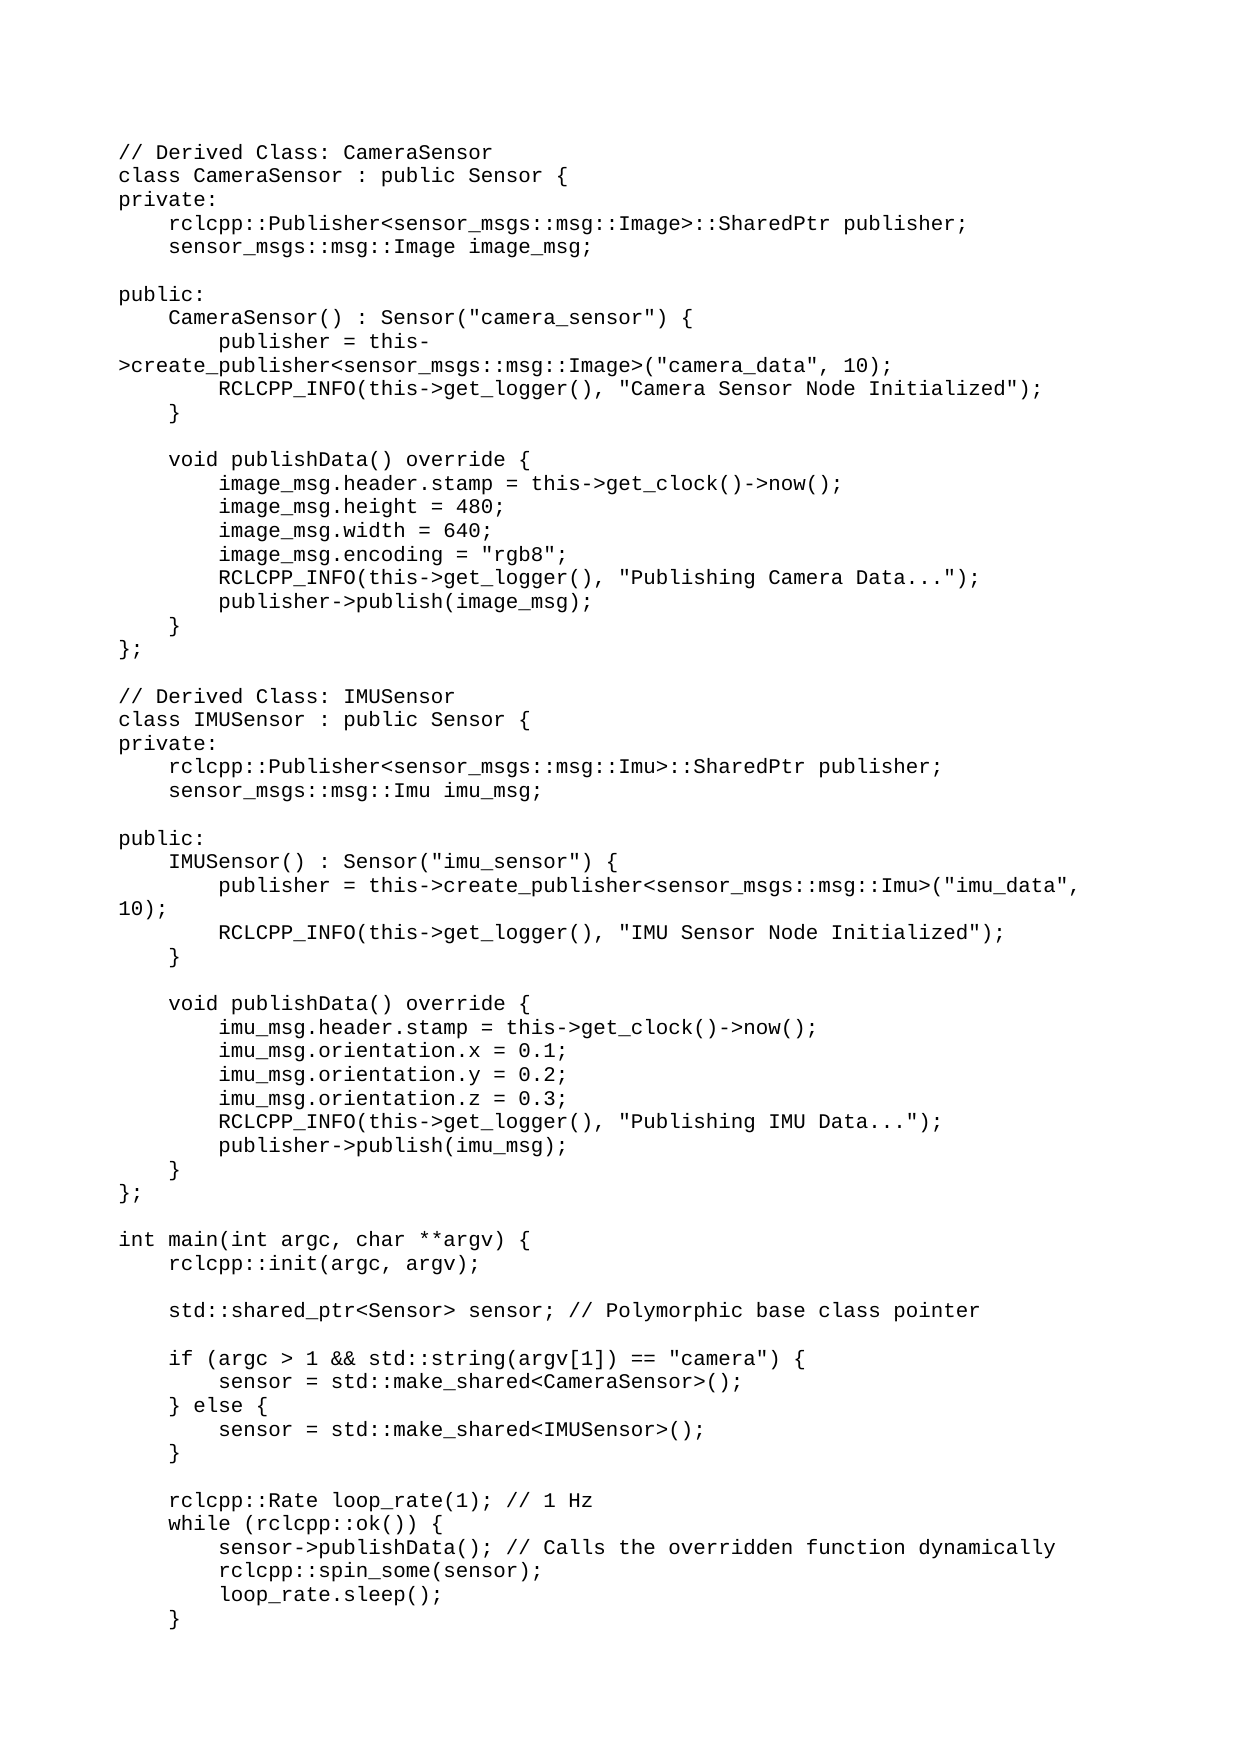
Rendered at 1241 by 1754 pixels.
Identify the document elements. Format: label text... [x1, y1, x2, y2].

text } [118, 615, 1122, 638]
text sensor_msgs::msg::Imu imu_msg; [118, 780, 1122, 804]
text publisher->publish(image_msg); [118, 591, 1122, 615]
text rclcpp::Publisher<sensor_msgs::msg::Imu>::SharedPtr publisher; [118, 757, 1122, 780]
text void publishData() override { [118, 449, 1122, 473]
text int main(int argc, char **argv) { [118, 1229, 1122, 1253]
text while (rclcpp::ok()) { [118, 1513, 1122, 1537]
text CameraSensor() : Sensor("camera_sensor") { [118, 307, 1122, 331]
text imu_msg.orientation.z = 0.3; [118, 1088, 1122, 1111]
text sensor_msgs::msg::Image image_msg; [118, 236, 1122, 260]
text publisher = this->create_publisher<sensor_msgs::msg::Image>("camera_data", 10); [118, 331, 1122, 378]
text public: [118, 827, 1122, 851]
text publisher = this->create_publisher<sensor_msgs::msg::Imu>("imu_data", 10); [118, 875, 1122, 922]
text } [118, 1442, 1122, 1466]
text RCLCPP_INFO(this->get_logger(), "Publishing IMU Data..."); [118, 1111, 1122, 1135]
text class CameraSensor : public Sensor { [118, 165, 1122, 189]
text loop_rate.sleep(); [118, 1584, 1122, 1608]
text RCLCPP_INFO(this->get_logger(), "IMU Sensor Node Initialized"); [118, 922, 1122, 946]
text void publishData() override { [118, 993, 1122, 1017]
text } [118, 1158, 1122, 1182]
text IMUSensor() : Sensor("imu_sensor") { [118, 851, 1122, 875]
text image_msg.header.stamp = this->get_clock()->now(); [118, 473, 1122, 496]
text sensor->publishData(); // Calls the overridden function dynamically [118, 1537, 1122, 1561]
text }; [118, 1182, 1122, 1206]
text class IMUSensor : public Sensor { [118, 709, 1122, 733]
text rclcpp::Publisher<sensor_msgs::msg::Image>::SharedPtr publisher; [118, 213, 1122, 236]
text } [118, 946, 1122, 969]
text publisher->publish(imu_msg); [118, 1135, 1122, 1158]
text sensor = std::make_shared<CameraSensor>(); [118, 1371, 1122, 1395]
text imu_msg.orientation.x = 0.1; [118, 1040, 1122, 1064]
text imu_msg.orientation.y = 0.2; [118, 1064, 1122, 1088]
text rclcpp::spin_some(sensor); [118, 1561, 1122, 1584]
text private: [118, 189, 1122, 213]
text std::shared_ptr<Sensor> sensor; // Polymorphic base class pointer [118, 1300, 1122, 1324]
text if (argc > 1 && std::string(argv[1]) == "camera") { [118, 1348, 1122, 1371]
text private: [118, 733, 1122, 757]
text sensor = std::make_shared<IMUSensor>(); [118, 1419, 1122, 1442]
text } [118, 1608, 1122, 1631]
text image_msg.encoding = "rgb8"; [118, 544, 1122, 567]
text // Derived Class: CameraSensor [118, 142, 1122, 165]
text imu_msg.header.stamp = this->get_clock()->now(); [118, 1017, 1122, 1040]
text RCLCPP_INFO(this->get_logger(), "Publishing Camera Data..."); [118, 567, 1122, 591]
text image_msg.height = 480; [118, 496, 1122, 520]
text RCLCPP_INFO(this->get_logger(), "Camera Sensor Node Initialized"); [118, 378, 1122, 402]
text rclcpp::Rate loop_rate(1); // 1 Hz [118, 1489, 1122, 1513]
text } else { [118, 1395, 1122, 1419]
text public: [118, 284, 1122, 307]
text } [118, 402, 1122, 426]
text rclcpp::init(argc, argv); [118, 1253, 1122, 1277]
text // Derived Class: IMUSensor [118, 686, 1122, 709]
text }; [118, 638, 1122, 662]
text image_msg.width = 640; [118, 520, 1122, 544]
